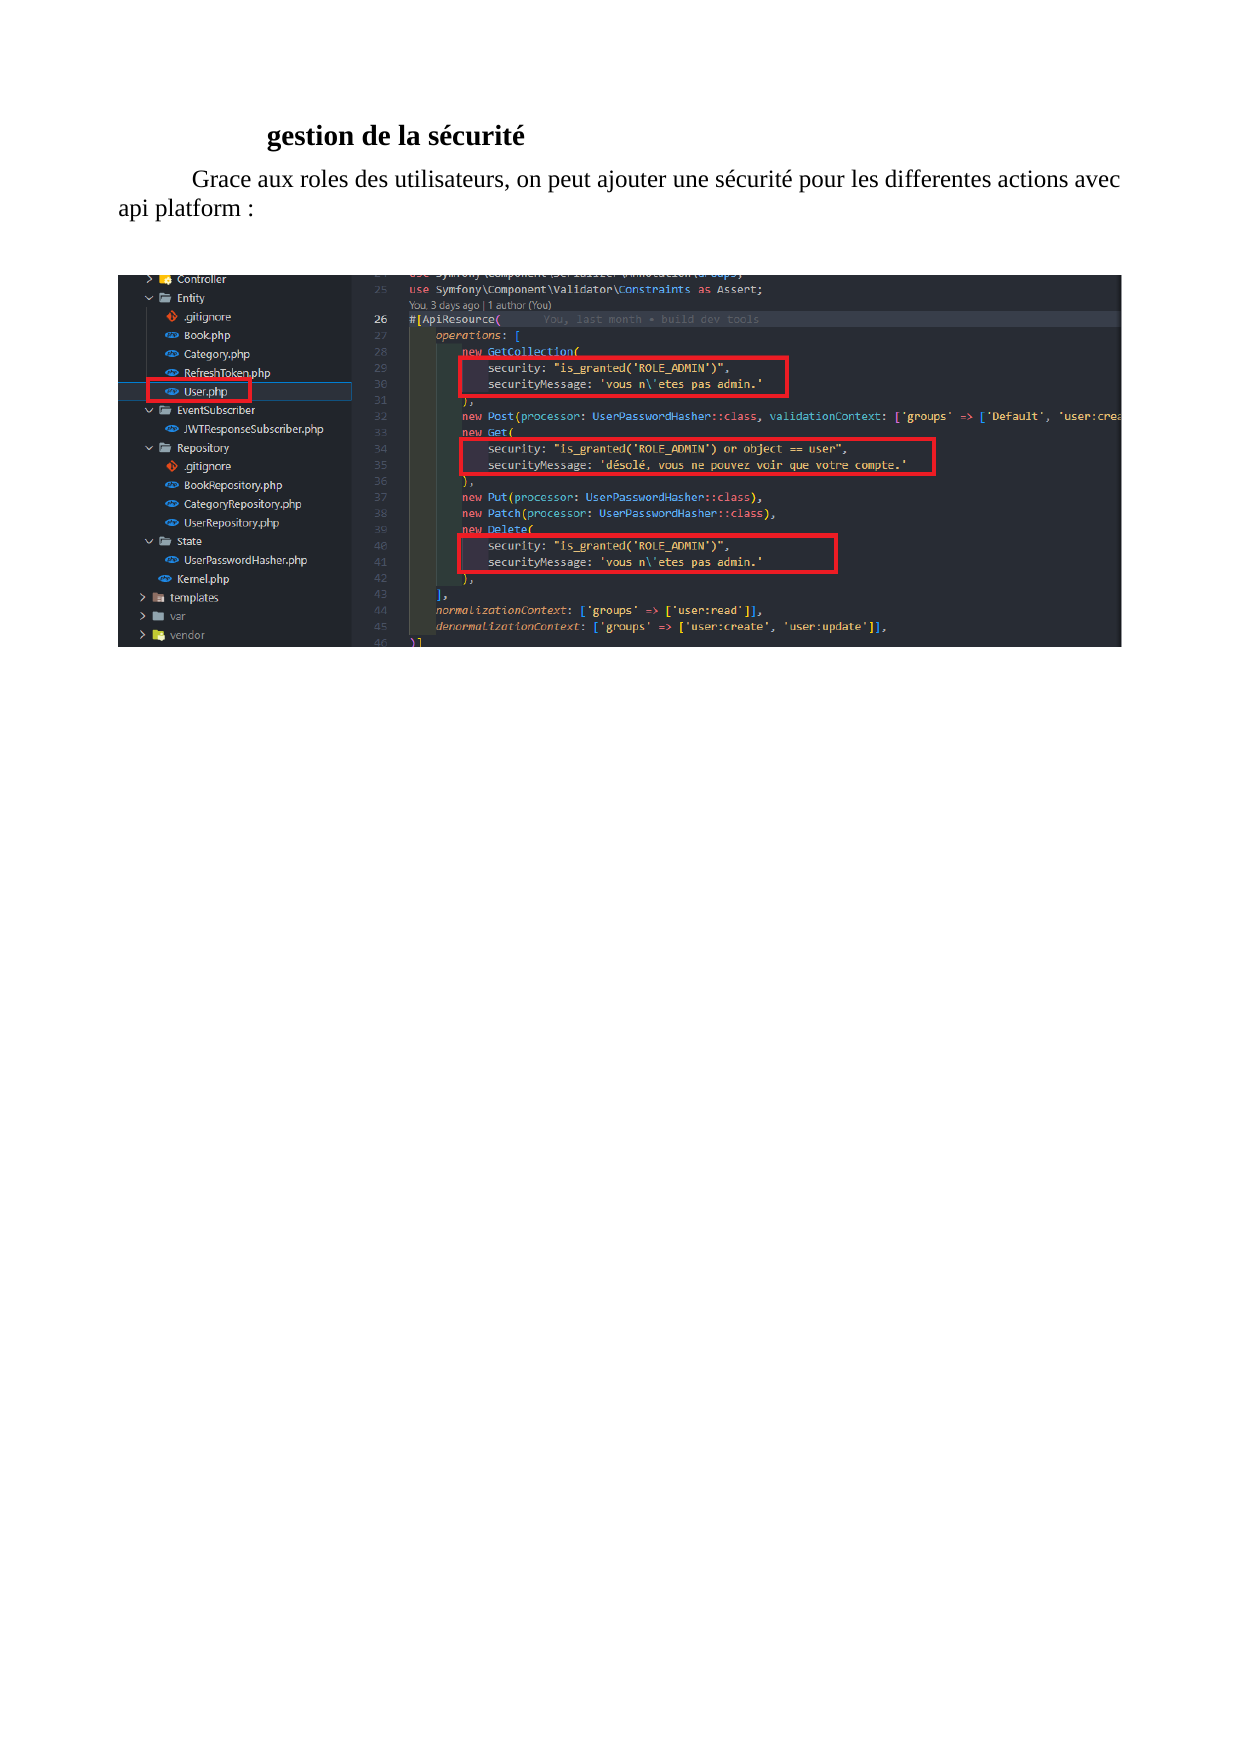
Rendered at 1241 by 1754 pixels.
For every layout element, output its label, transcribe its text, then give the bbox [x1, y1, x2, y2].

subtitle gestion de la sécurité [118, 118, 1122, 152]
text Grace aux roles des utilisateurs, on peut ajouter une sécurité pour les differentes actions avec api platform : [118, 164, 1122, 222]
picture [118, 275, 1122, 647]
